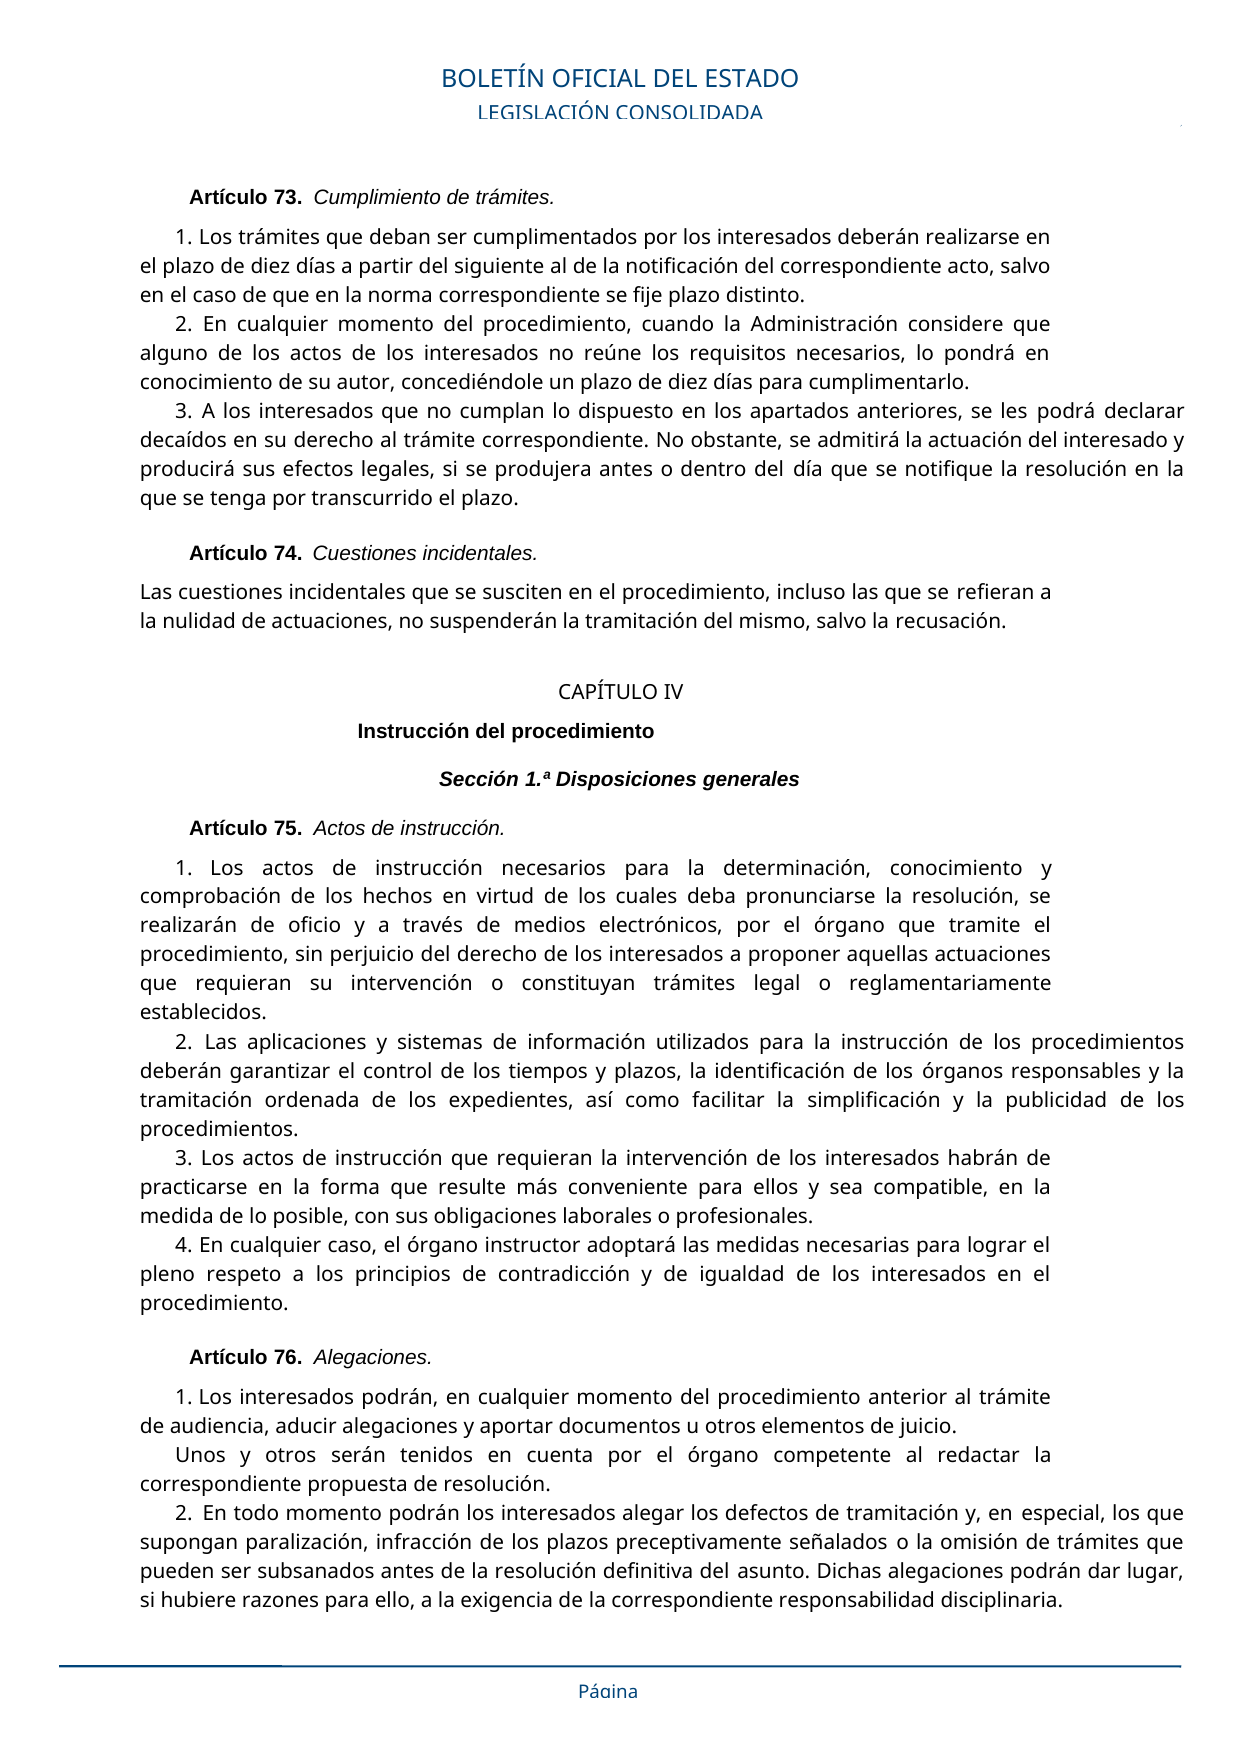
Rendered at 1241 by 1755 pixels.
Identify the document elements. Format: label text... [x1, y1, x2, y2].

list En cualquier momento del procedimiento, cuando la Administración considere que alguno de los actos de los interesados no reúne los requisitos necesarios, lo pondrá en conocimiento de su autor, concediéndole un plazo de diez días para cumplimentarlo. [139, 309, 1052, 395]
list En todo momento podrán los interesados alegar los defectos de tramitación y, en especial, los que supongan paralización, infracción de los plazos preceptivamente señalados o la omisión de trámites que pueden ser subsanados antes de la resolución definitiva del asunto. Dichas alegaciones podrán dar lugar, si hubiere razones para ello, a la exigencia de la correspondiente responsabilidad disciplinaria. [139, 1498, 1184, 1613]
list Los actos de instrucción que requieran la intervención de los interesados habrán de practicarse en la forma que resulte más conveniente para ellos y sea compatible, en la medida de lo posible, con sus obligaciones laborales o profesionales. [139, 1143, 1052, 1229]
text CAPÍTULO IV [368, 677, 872, 706]
list En cualquier caso, el órgano instructor adoptará las medidas necesarias para lograr el pleno respeto a los principios de contradicción y de igualdad de los interesados en el procedimiento. [139, 1230, 1052, 1317]
subtitle Instrucción del procedimiento [139, 718, 872, 742]
list Los actos de instrucción necesarios para la determinación, conocimiento y comprobación de los hechos en virtud de los cuales deba pronunciarse la resolución, se realizarán de oficio y a través de medios electrónicos, por el órgano que tramite el procedimiento, sin perjuicio del derecho de los interesados a proponer aquellas actuaciones que requieran su intervención o constituyan trámites legal o reglamentariamente establecidos. [139, 853, 1052, 1026]
list Las aplicaciones y sistemas de información utilizados para la instrucción de los procedimientos deberán garantizar el control de los tiempos y plazos, la identificación de los órganos responsables y la tramitación ordenada de los expedientes, así como facilitar la simplificación y la publicidad de los procedimientos. [139, 1027, 1184, 1142]
text Las cuestiones incidentales que se susciten en el procedimiento, incluso las que se refieran a la nulidad de actuaciones, no suspenderán la tramitación del mismo, salvo la recusación. [139, 577, 1052, 634]
text Unos y otros serán tenidos en cuenta por el órgano competente al redactar la correspondiente propuesta de resolución. [139, 1440, 1052, 1497]
list A los interesados que no cumplan lo dispuesto en los apartados anteriores, se les podrá declarar decaídos en su derecho al trámite correspondiente. No obstante, se admitirá la actuación del interesado y producirá sus efectos legales, si se produjera antes o dentro del día que se notifique la resolución en la que se tenga por transcurrido el plazo. [139, 396, 1184, 511]
text Artículo 73. Cumplimiento de trámites. [189, 185, 1184, 209]
subtitle Sección 1.ª Disposiciones generales [368, 767, 872, 791]
list Los interesados podrán, en cualquier momento del procedimiento anterior al trámite de audiencia, aducir alegaciones y aportar documentos u otros elementos de juicio. [139, 1382, 1052, 1439]
list Los trámites que deban ser cumplimentados por los interesados deberán realizarse en el plazo de diez días a partir del siguiente al de la notificación del correspondiente acto, salvo en el caso de que en la norma correspondiente se fije plazo distinto. [139, 222, 1052, 308]
text Artículo 75. Actos de instrucción. [189, 816, 1184, 840]
text Artículo 74. Cuestiones incidentales. [189, 540, 1184, 564]
text Artículo 76. Alegaciones. [189, 1345, 1184, 1369]
